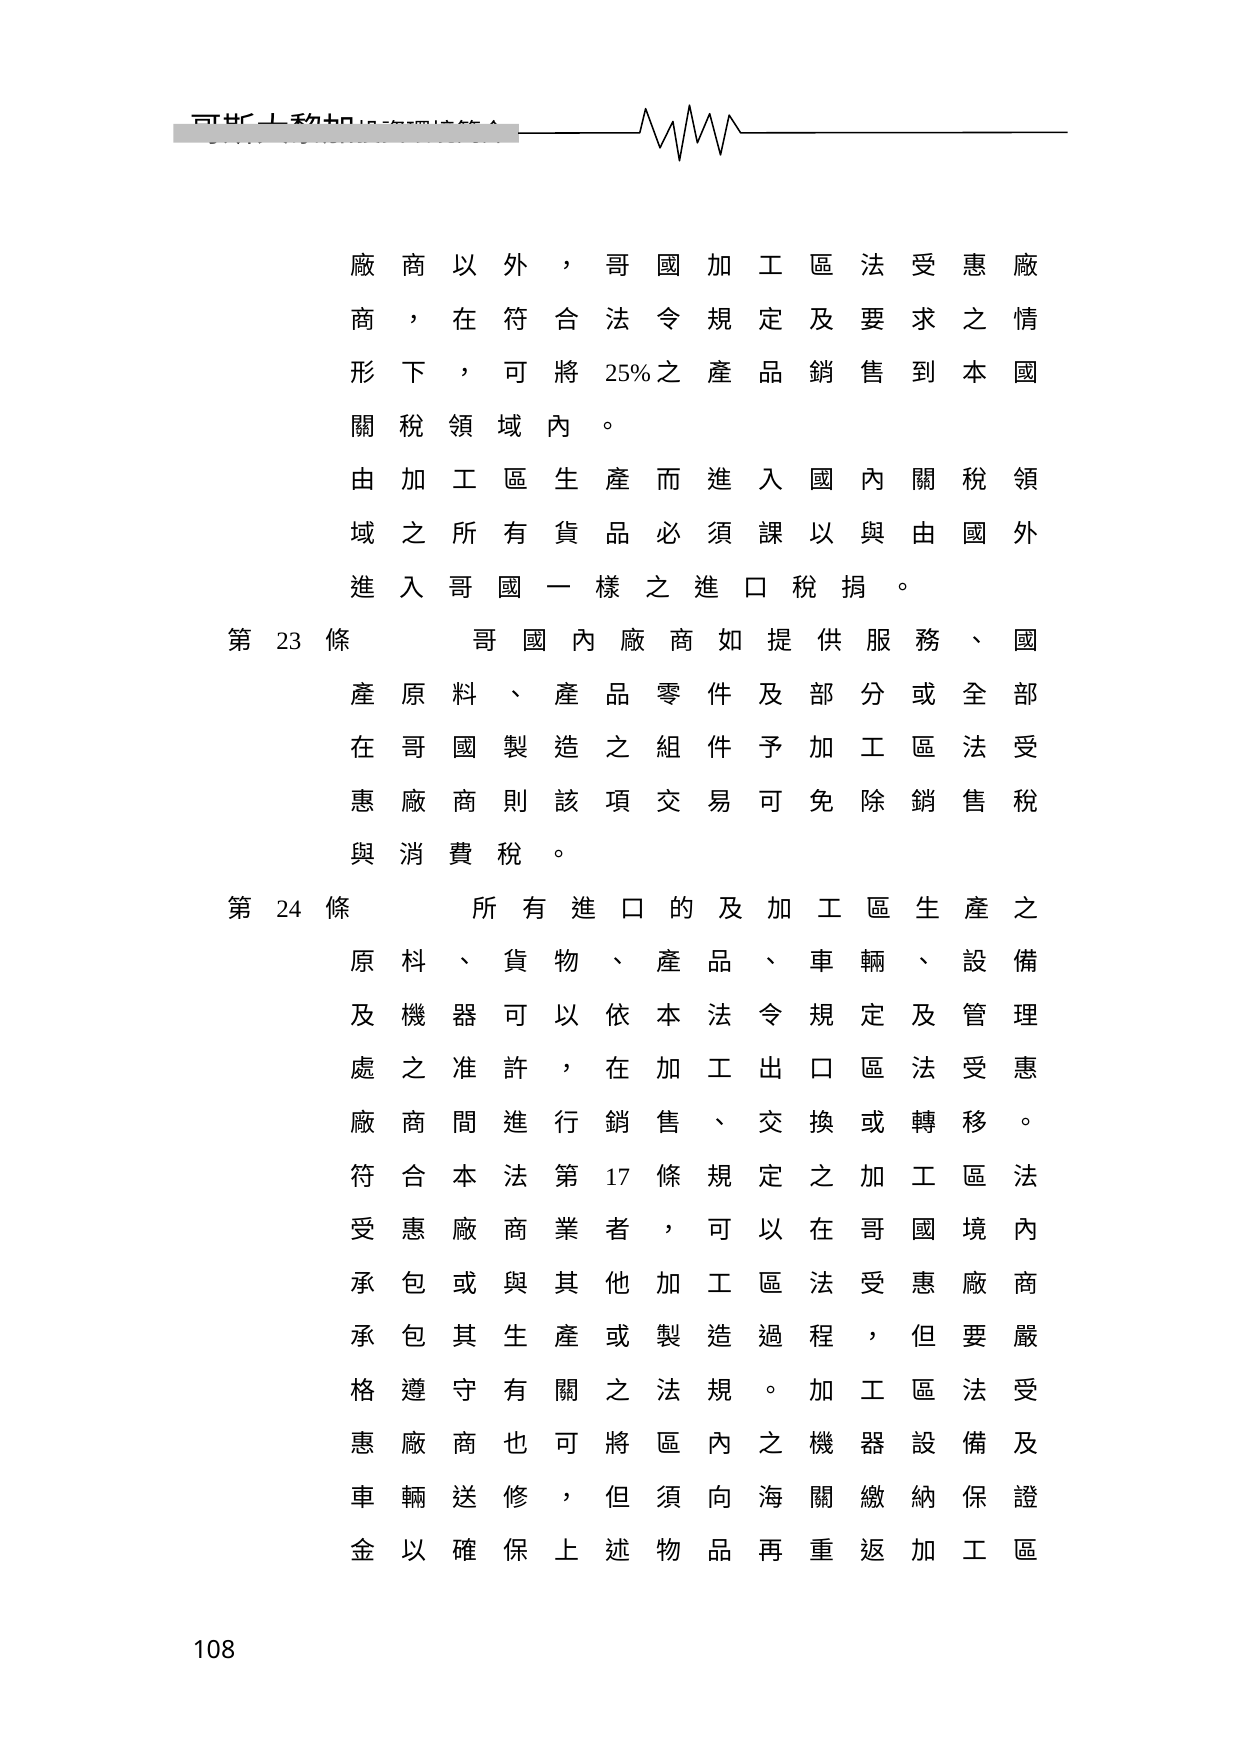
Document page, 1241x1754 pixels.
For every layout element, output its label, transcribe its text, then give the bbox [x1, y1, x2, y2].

text 第23條 哥國內廠商如提供服務、國產原料、產品零件及部分或全部在哥國製造之組件予加工區法受惠廠商則該項交易可免除銷售稅與消費稅。 [178, 612, 1063, 880]
text 廠商以外，哥國加工區法受惠廠商，在符合法令規定及要求之情形下，可將25%之產品銷售到本國關稅領域內。 [178, 237, 1063, 451]
text 第24條 所有進口的及加工區生產之原枓、貨物、產品、車輛、設備及機器可以依本法令規定及管理處之准許，在加工出口區法受惠廠商間進行銷售、交換或轉移。符合本法第17條規定之加工區法受惠廠商業者，可以在哥國境內承包或與其他加工區法受惠廠商承包其生產或製造過程，但要嚴格遵守有關之法規。加工區法受惠廠商也可將區內之機器設備及車輛送修，但須向海關繳納保證金以確保上述物品再重返加工區 [178, 880, 1063, 1576]
text 由加工區生產而進入國內關稅領域之所有貨品必須課以與由國外進入哥國一樣之進口稅捐。 [325, 451, 1063, 612]
